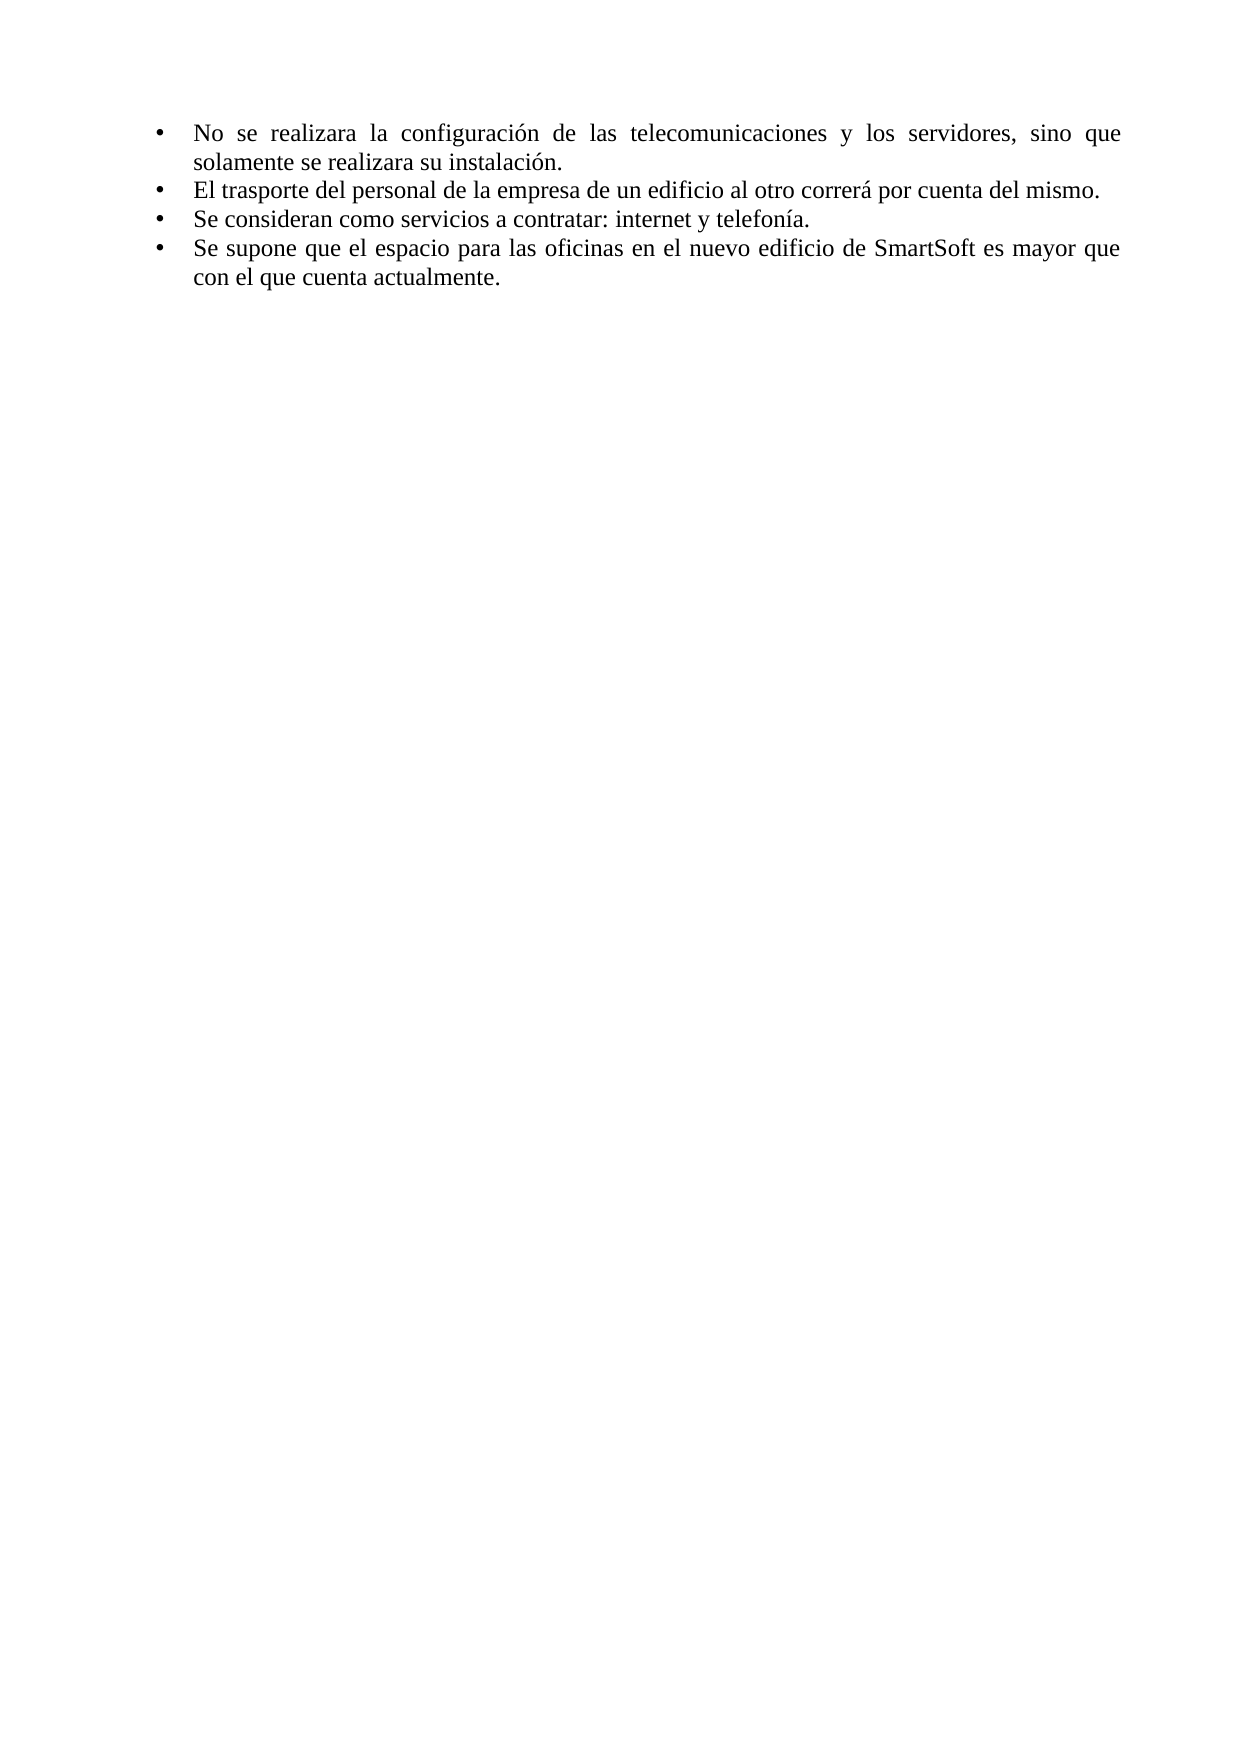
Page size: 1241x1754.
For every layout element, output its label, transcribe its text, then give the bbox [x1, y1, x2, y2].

list No se realizara la configuración de las telecomunicaciones y los servidores, sino que solamente se realizara su instalación. [156, 118, 1122, 176]
list El trasporte del personal de la empresa de un edificio al otro correrá por cuenta del mismo. [156, 176, 1122, 204]
list Se supone que el espacio para las oficinas en el nuevo edificio de SmartSoft es mayor que con el que cuenta actualmente. [156, 233, 1122, 291]
list Se consideran como servicios a contratar: internet y telefonía. [156, 204, 1122, 233]
